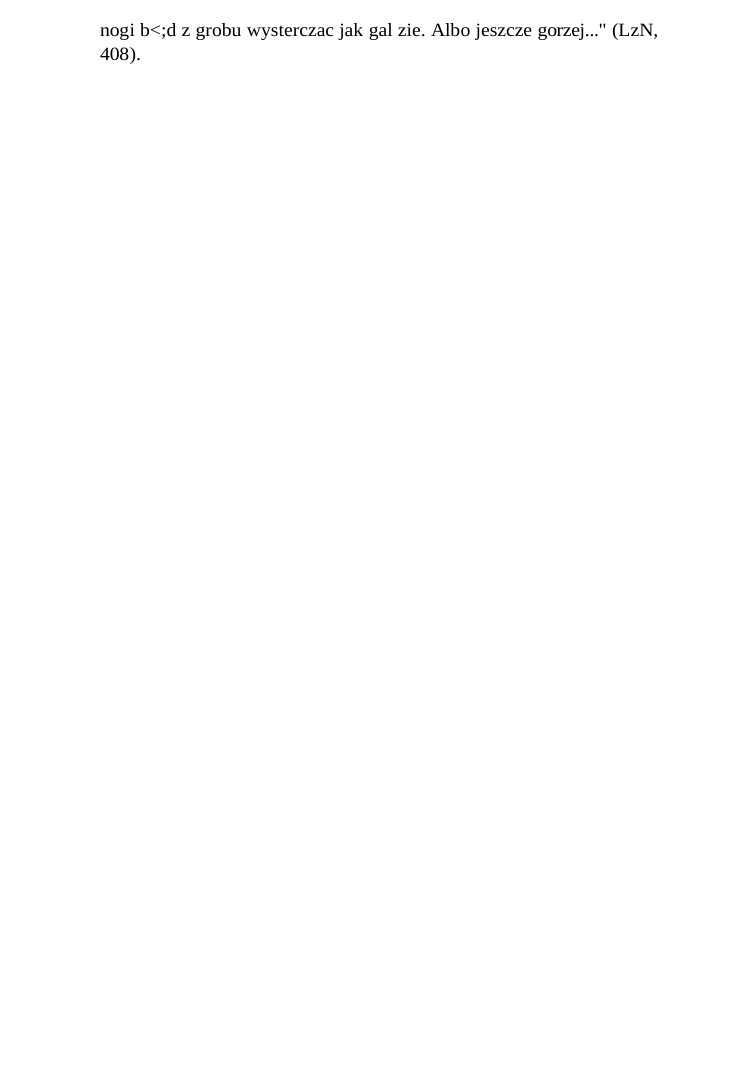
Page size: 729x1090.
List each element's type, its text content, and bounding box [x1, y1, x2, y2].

text nogi b<;d z grobu wysterczac jak gal zie. Albo jeszcze gorzej..." (LzN, 408). [71, 19, 658, 64]
